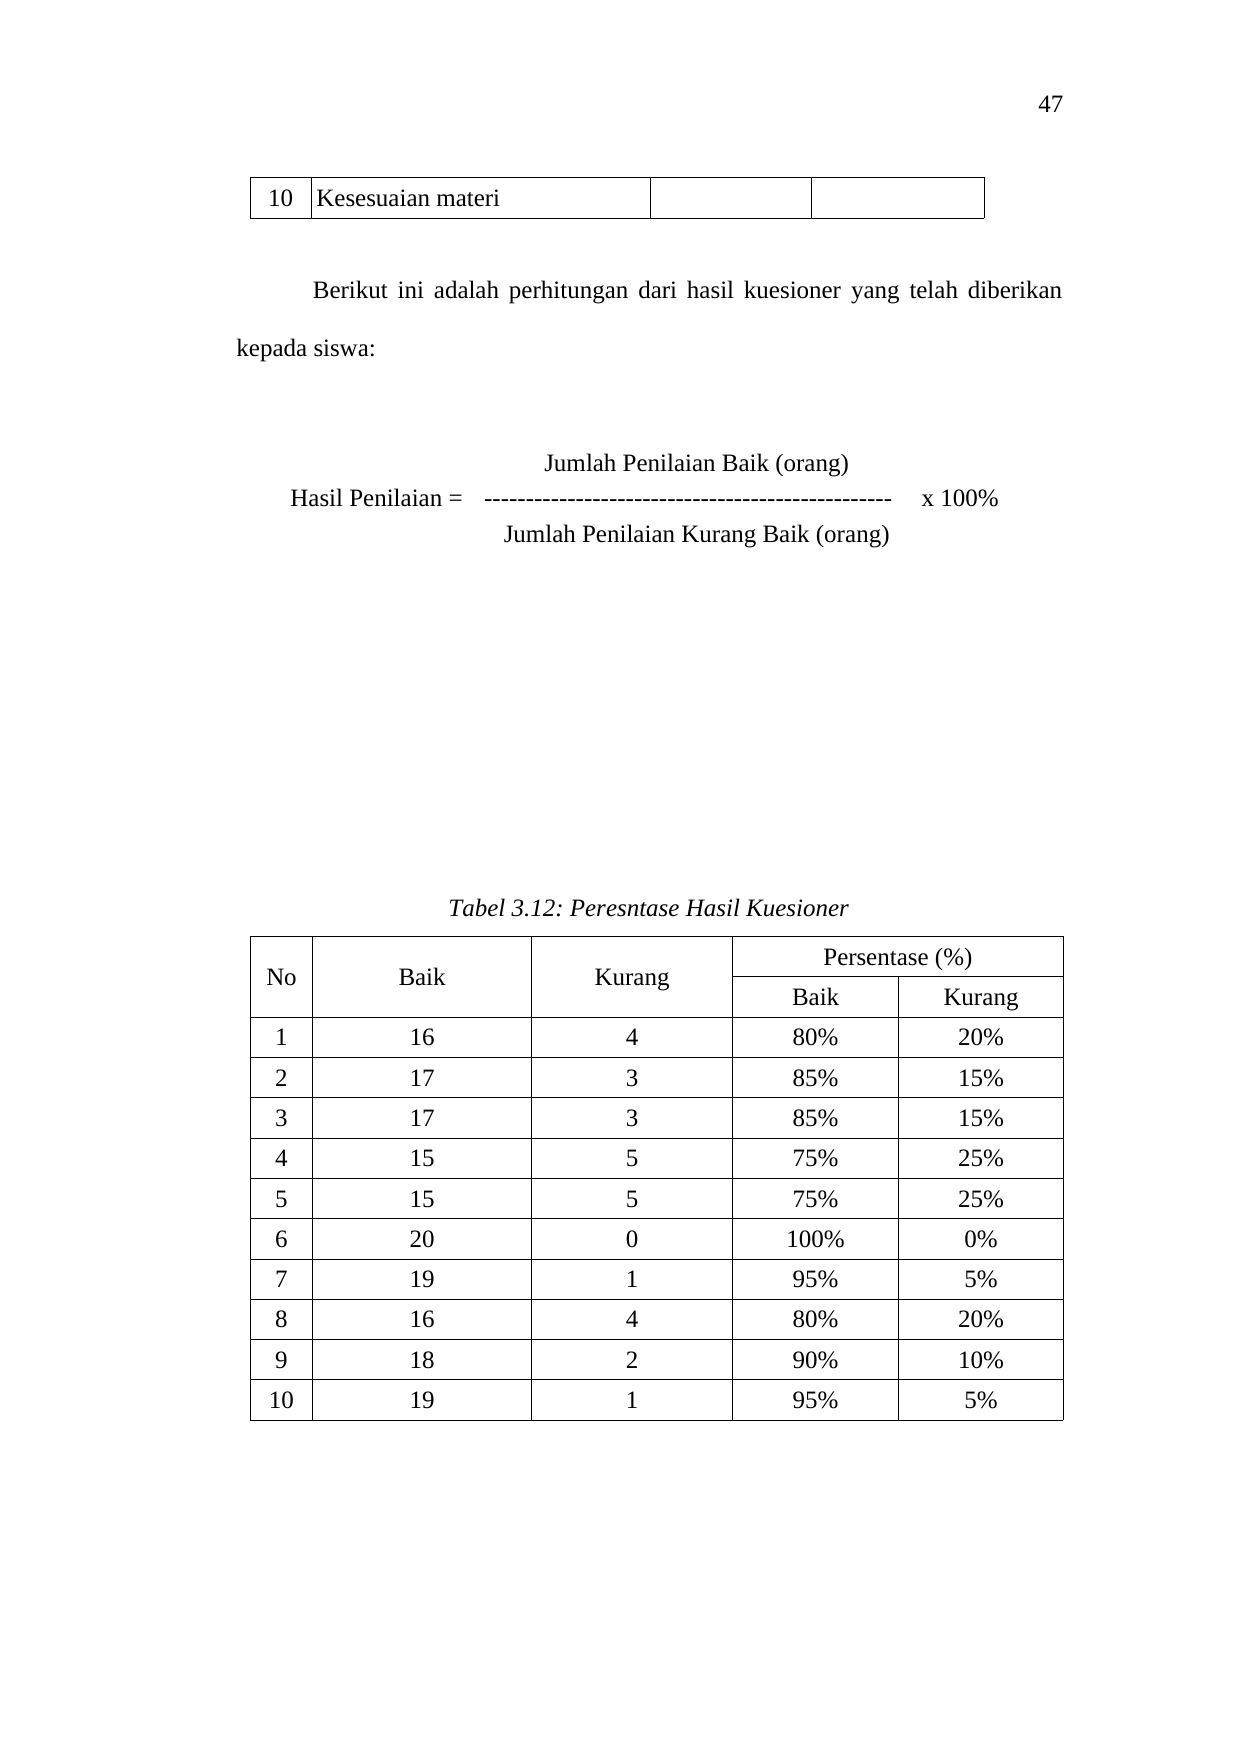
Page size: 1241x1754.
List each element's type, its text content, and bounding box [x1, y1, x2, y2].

table_cell 9 [251, 1340, 312, 1379]
table_cell 0% [899, 1219, 1063, 1258]
table_cell [651, 178, 811, 217]
table_cell 18 [313, 1340, 531, 1379]
table_cell 5% [899, 1260, 1063, 1299]
table_cell 80% [733, 1300, 898, 1339]
table_cell 3 [251, 1098, 312, 1137]
table_cell 90% [733, 1340, 898, 1379]
table_cell 0 [532, 1219, 732, 1258]
table_cell 10 [251, 178, 311, 217]
table_cell 100% [733, 1219, 898, 1258]
table_cell 17 [313, 1058, 531, 1097]
table_cell 5 [532, 1179, 732, 1218]
table_cell 1 [251, 1018, 312, 1057]
text Berikut ini adalah perhitungan dari hasil kuesioner yang telah diberikan kepada siswa: [236, 275, 1063, 361]
table_cell 80% [733, 1018, 898, 1057]
table_header No [251, 937, 312, 1017]
table_cell 15 [313, 1179, 531, 1218]
table_cell 15% [899, 1058, 1063, 1097]
table_cell [915, 519, 1022, 548]
table_cell 10 [251, 1380, 312, 1420]
text Tabel 3.12: Peresntase Hasil Kuesioner [236, 893, 1063, 922]
table_cell 16 [313, 1300, 531, 1339]
table_cell [812, 178, 984, 217]
table_cell 4 [532, 1300, 732, 1339]
table_cell 25% [899, 1139, 1063, 1178]
table_cell 20 [313, 1219, 531, 1258]
table_cell 1 [532, 1260, 732, 1299]
table_cell ------------------------------------------------- [478, 476, 915, 519]
table_cell 20% [899, 1018, 1063, 1057]
table_cell 8 [251, 1300, 312, 1339]
table_cell 95% [733, 1260, 898, 1299]
table_cell 19 [313, 1260, 531, 1299]
table_cell 10% [899, 1340, 1063, 1379]
table_header [290, 448, 478, 476]
table_header Kurang [532, 937, 732, 1017]
table_cell 4 [532, 1018, 732, 1057]
table_cell Baik [733, 977, 898, 1017]
table_header Baik [313, 937, 531, 1017]
table_cell 95% [733, 1380, 898, 1420]
table_cell 6 [251, 1219, 312, 1258]
table_header [915, 448, 1022, 476]
table_cell 3 [532, 1058, 732, 1097]
table_cell 3 [532, 1098, 732, 1137]
table_cell [290, 519, 478, 548]
table_cell 5% [899, 1380, 1063, 1420]
table_cell Jumlah Penilaian Kurang Baik (orang) [478, 519, 915, 548]
table_cell 15% [899, 1098, 1063, 1137]
table_cell Kesesuaian materi [312, 178, 650, 217]
table_cell 25% [899, 1179, 1063, 1218]
table_cell 16 [313, 1018, 531, 1057]
table_cell 7 [251, 1260, 312, 1299]
table_cell 2 [251, 1058, 312, 1097]
table_cell 1 [532, 1380, 732, 1420]
table_cell 75% [733, 1179, 898, 1218]
table_header Jumlah Penilaian Baik (orang) [478, 448, 915, 476]
table_cell 15 [313, 1139, 531, 1178]
table_cell 85% [733, 1098, 898, 1137]
table_cell 5 [532, 1139, 732, 1178]
table_cell 5 [251, 1179, 312, 1218]
table_cell Kurang [899, 977, 1063, 1017]
table_cell 19 [313, 1380, 531, 1420]
table_cell 85% [733, 1058, 898, 1097]
table_cell 2 [532, 1340, 732, 1379]
table_header Persentase (%) [733, 937, 1063, 976]
table_cell 17 [313, 1098, 531, 1137]
table_cell x 100% [915, 476, 1022, 519]
table_cell 4 [251, 1139, 312, 1178]
table_cell Hasil Penilaian = [290, 476, 478, 519]
table_cell 20% [899, 1300, 1063, 1339]
table_cell 75% [733, 1139, 898, 1178]
